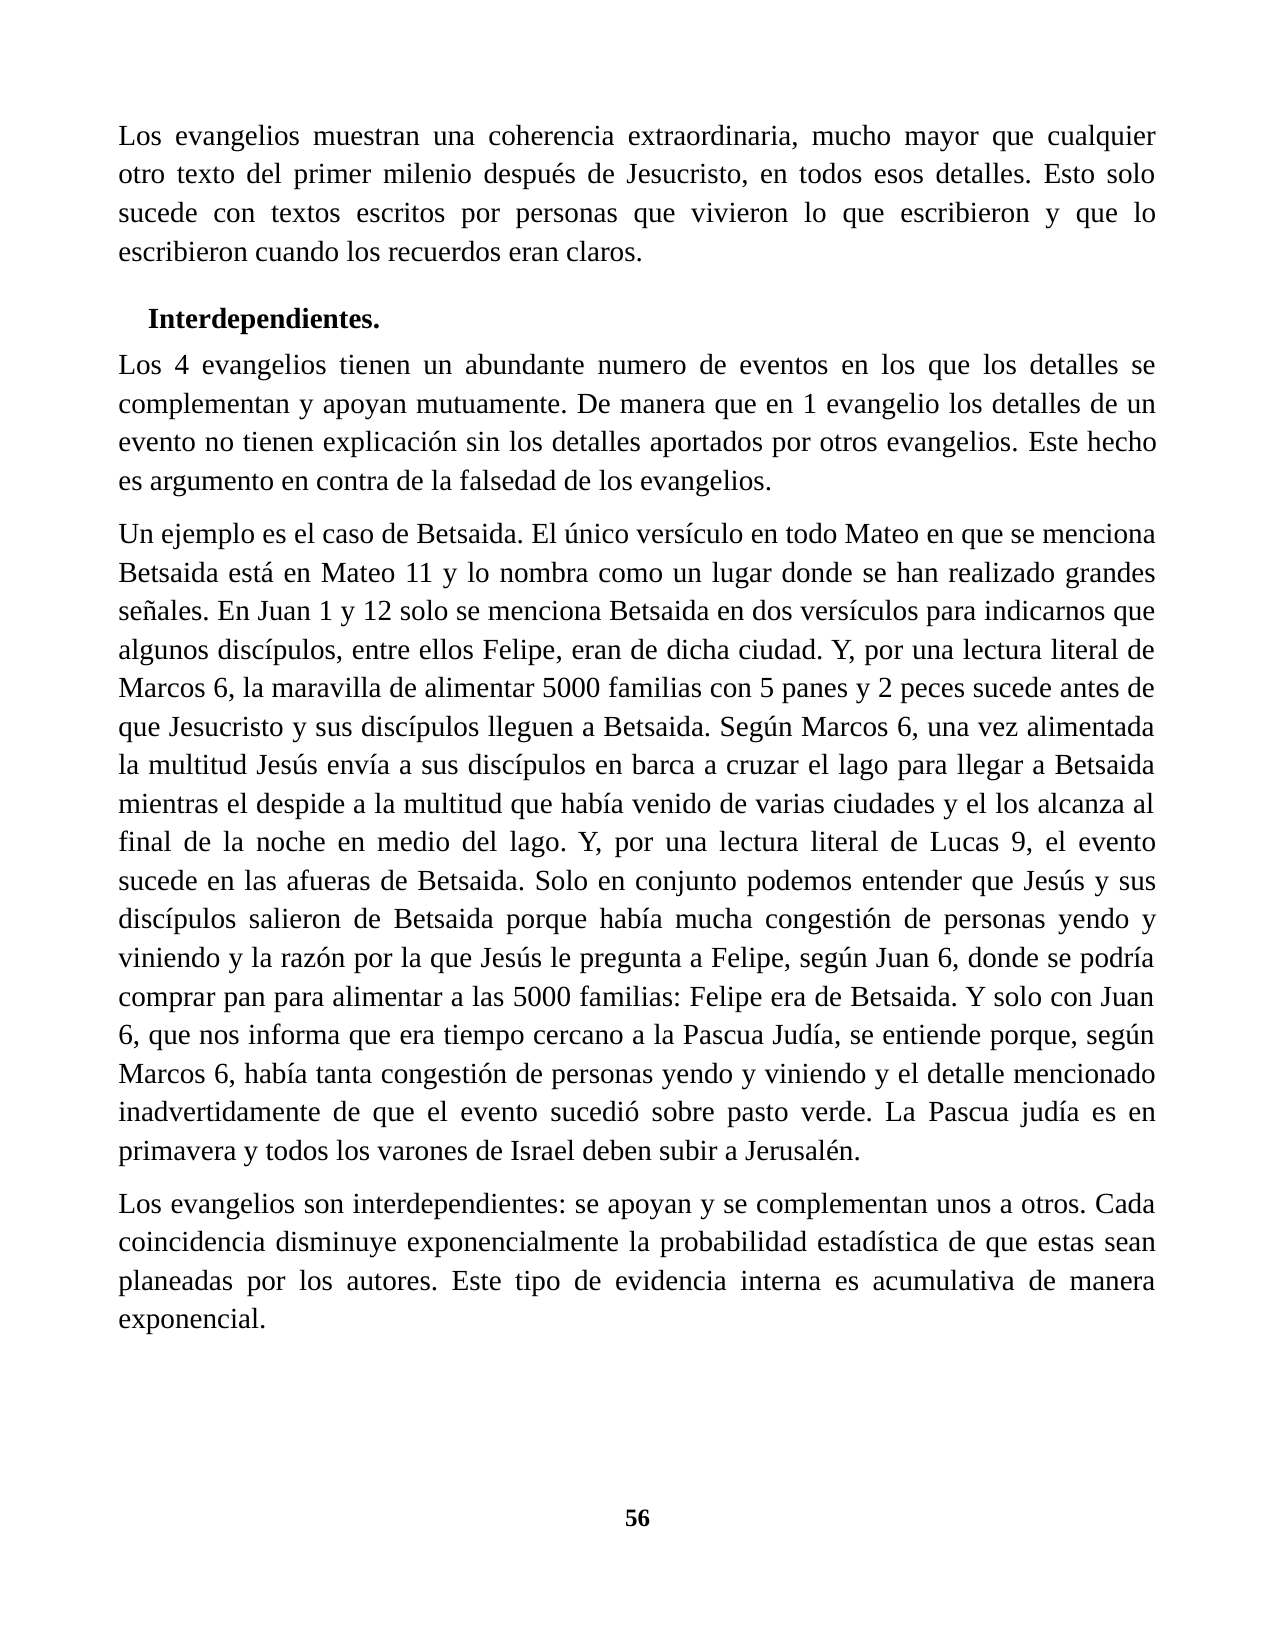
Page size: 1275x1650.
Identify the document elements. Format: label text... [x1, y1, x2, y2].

text Los evangelios son interdependientes: se apoyan y se complementan unos a otros. Cada coincidencia disminuye exponencialmente la probabilidad estadística de que estas sean planeadas por los autores. Este tipo de evidencia interna es acumulativa de manera exponencial. [118, 1186, 1157, 1335]
text Los 4 evangelios tienen un abundante numero de eventos en los que los detalles se complementan y apoyan mutuamente. De manera que en 1 evangelio los detalles de un evento no tienen explicación sin los detalles aportados por otros evangelios. Este hecho es argumento en contra de la falsedad de los evangelios. [118, 347, 1157, 497]
subtitle Interdependientes. [148, 301, 1157, 335]
text Un ejemplo es el caso de Betsaida. El único versículo en todo Mateo en que se menciona Betsaida está en Mateo 11 y lo nombra como un lugar donde se han realizado grandes señales. En Juan 1 y 12 solo se menciona Betsaida en dos versículos para indicarnos que algunos discípulos, entre ellos Felipe, eran de dicha ciudad. Y, por una lectura literal de Marcos 6, la maravilla de alimentar 5000 familias con 5 panes y 2 peces sucede antes de que Jesucristo y sus discípulos lleguen a Betsaida. Según Marcos 6, una vez alimentada la multitud Jesús envía a sus discípulos en barca a cruzar el lago para llegar a Betsaida mientras el despide a la multitud que había venido de varias ciudades y el los alcanza al final de la noche en medio del lago. Y, por una lectura literal de Lucas 9, el evento sucede en las afueras de Betsaida. Solo en conjunto podemos entender que Jesús y sus discípulos salieron de Betsaida porque había mucha congestión de personas yendo y viniendo y la razón por la que Jesús le pregunta a Felipe, según Juan 6, donde se podría comprar pan para alimentar a las 5000 familias: Felipe era de Betsaida. Y solo con Juan 6, que nos informa que era tiempo cercano a la Pascua Judía, se entiende porque, según Marcos 6, había tanta congestión de personas yendo y viniendo y el detalle mencionado inadvertidamente de que el evento sucedió sobre pasto verde. La Pascua judía es en primavera y todos los varones de Israel deben subir a Jerusalén. [118, 516, 1157, 1166]
text Los evangelios muestran una coherencia extraordinaria, mucho mayor que cualquier otro texto del primer milenio después de Jesucristo, en todos esos detalles. Esto solo sucede con textos escritos por personas que vivieron lo que escribieron y que lo escribieron cuando los recuerdos eran claros. [118, 118, 1157, 267]
